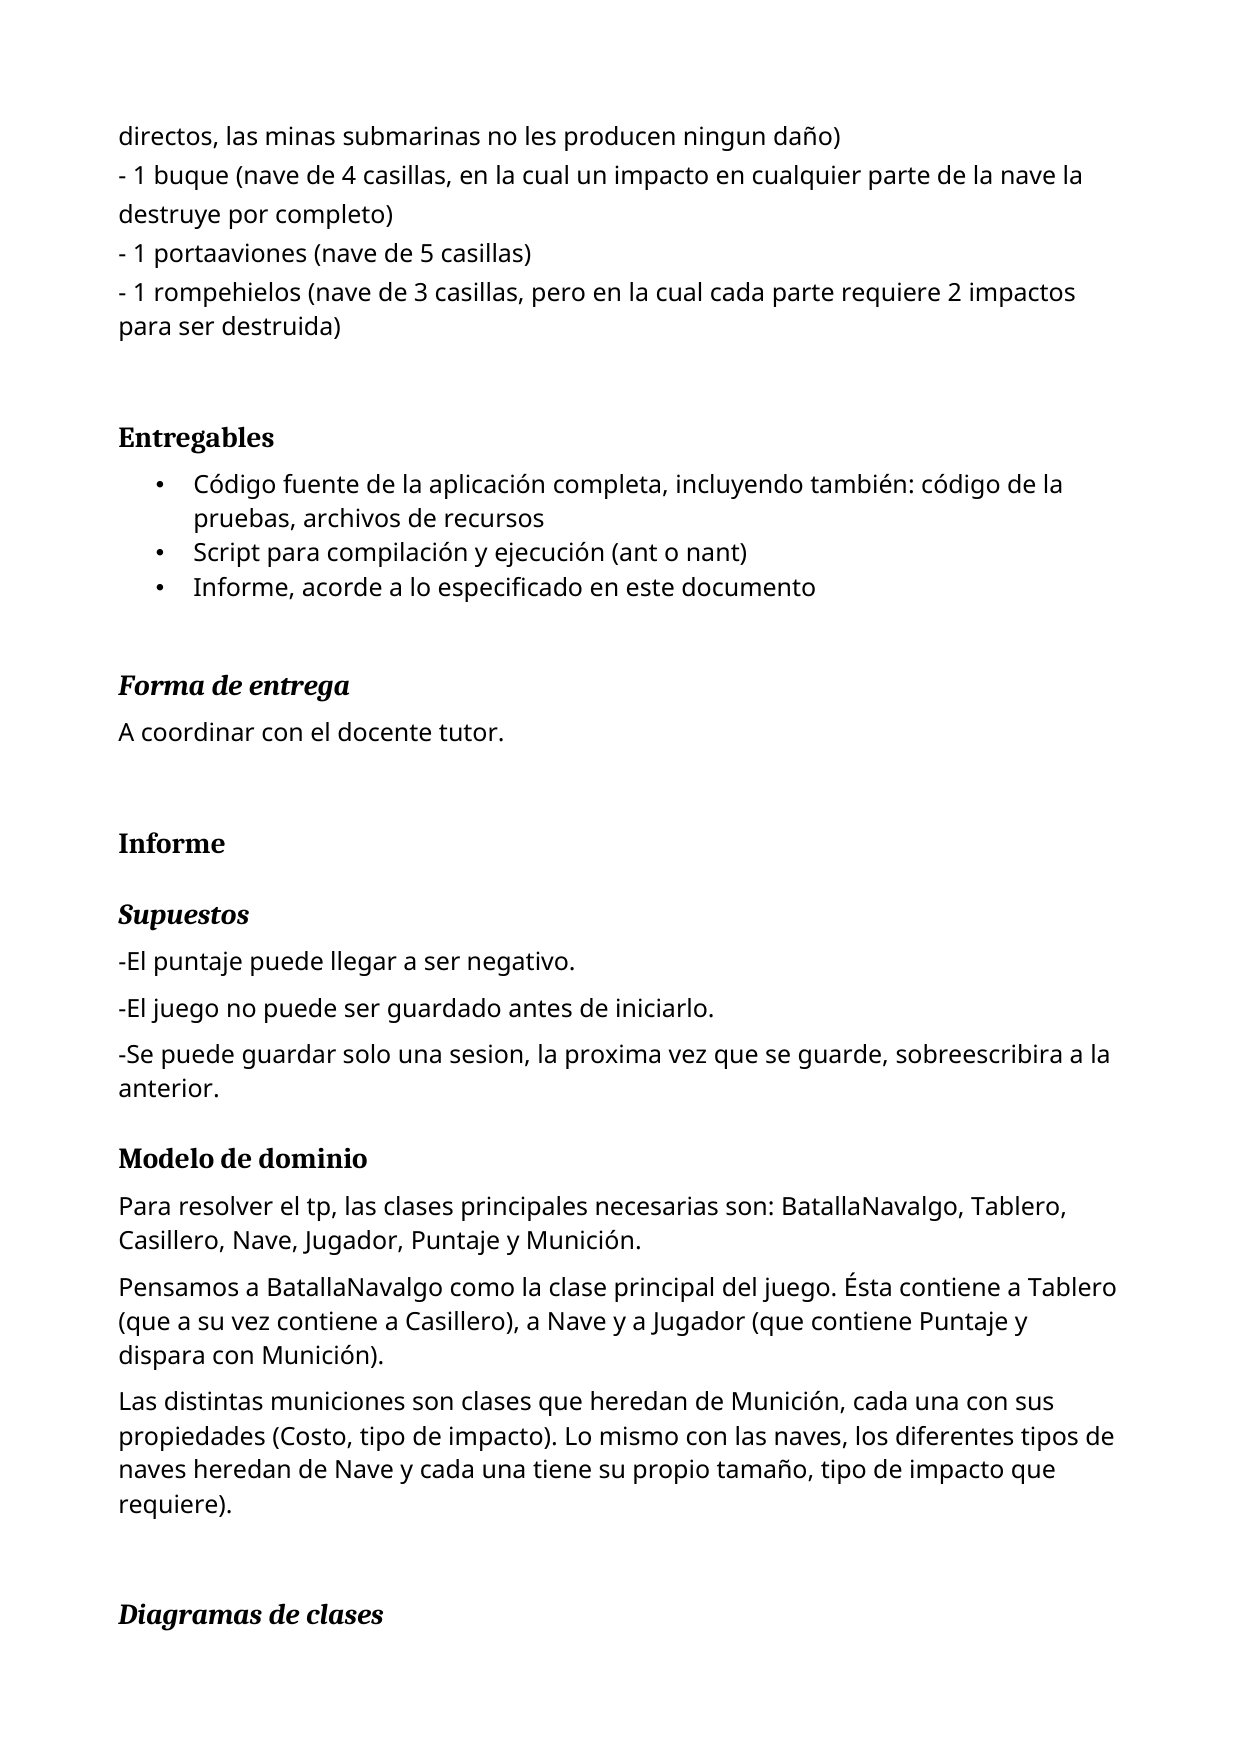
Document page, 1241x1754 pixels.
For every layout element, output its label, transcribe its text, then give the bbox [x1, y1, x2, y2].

text - 1 portaaviones (nave de 5 casillas) [118, 236, 1122, 270]
text -El puntaje puede llegar a ser negativo. [118, 944, 1122, 978]
list Código fuente de la aplicación completa, incluyendo también: código de la pruebas, archivos de recursos [156, 467, 1122, 535]
text Diagramas de clases [118, 1598, 1122, 1632]
text Forma de entrega [118, 669, 1122, 702]
text Entregables [118, 421, 1122, 454]
list Informe, acorde a lo especificado en este documento [156, 569, 1122, 603]
text Modelo de dominio [118, 1143, 1122, 1176]
text - 1 rompehielos (nave de 3 casillas, pero en la cual cada parte requiere 2 impactos para ser destruida) [118, 275, 1122, 343]
text directos, las minas submarinas no les producen ningun daño) [118, 118, 1122, 152]
text - 1 buque (nave de 4 casillas, en la cual un impacto en cualquier parte de la nave la destruye por completo) [118, 157, 1122, 231]
text A coordinar con el docente tutor. [118, 715, 1122, 749]
text -Se puede guardar solo una sesion, la proxima vez que se guarde, sobreescribira a la anterior. [118, 1037, 1122, 1105]
text Para resolver el tp, las clases principales necesarias son: BatallaNavalgo, Tablero, Casillero, Nave, Jugador, Puntaje y Munición. [118, 1189, 1122, 1257]
text Informe [118, 827, 1122, 860]
text Pensamos a BatallaNavalgo como la clase principal del juego. Ésta contiene a Tablero (que a su vez contiene a Casillero), a Nave y a Jugador (que contiene Puntaje y dispara con Munición). [118, 1269, 1122, 1372]
text Las distintas municiones son clases que heredan de Munición, cada una con sus propiedades (Costo, tipo de impacto). Lo mismo con las naves, los diferentes tipos de naves heredan de Nave y cada una tiene su propio tamaño, tipo de impacto que requiere). [118, 1384, 1122, 1520]
text Supuestos [118, 898, 1122, 931]
text -El juego no puede ser guardado antes de iniciarlo. [118, 991, 1122, 1024]
list Script para compilación y ejecución (ant o nant) [156, 535, 1122, 569]
